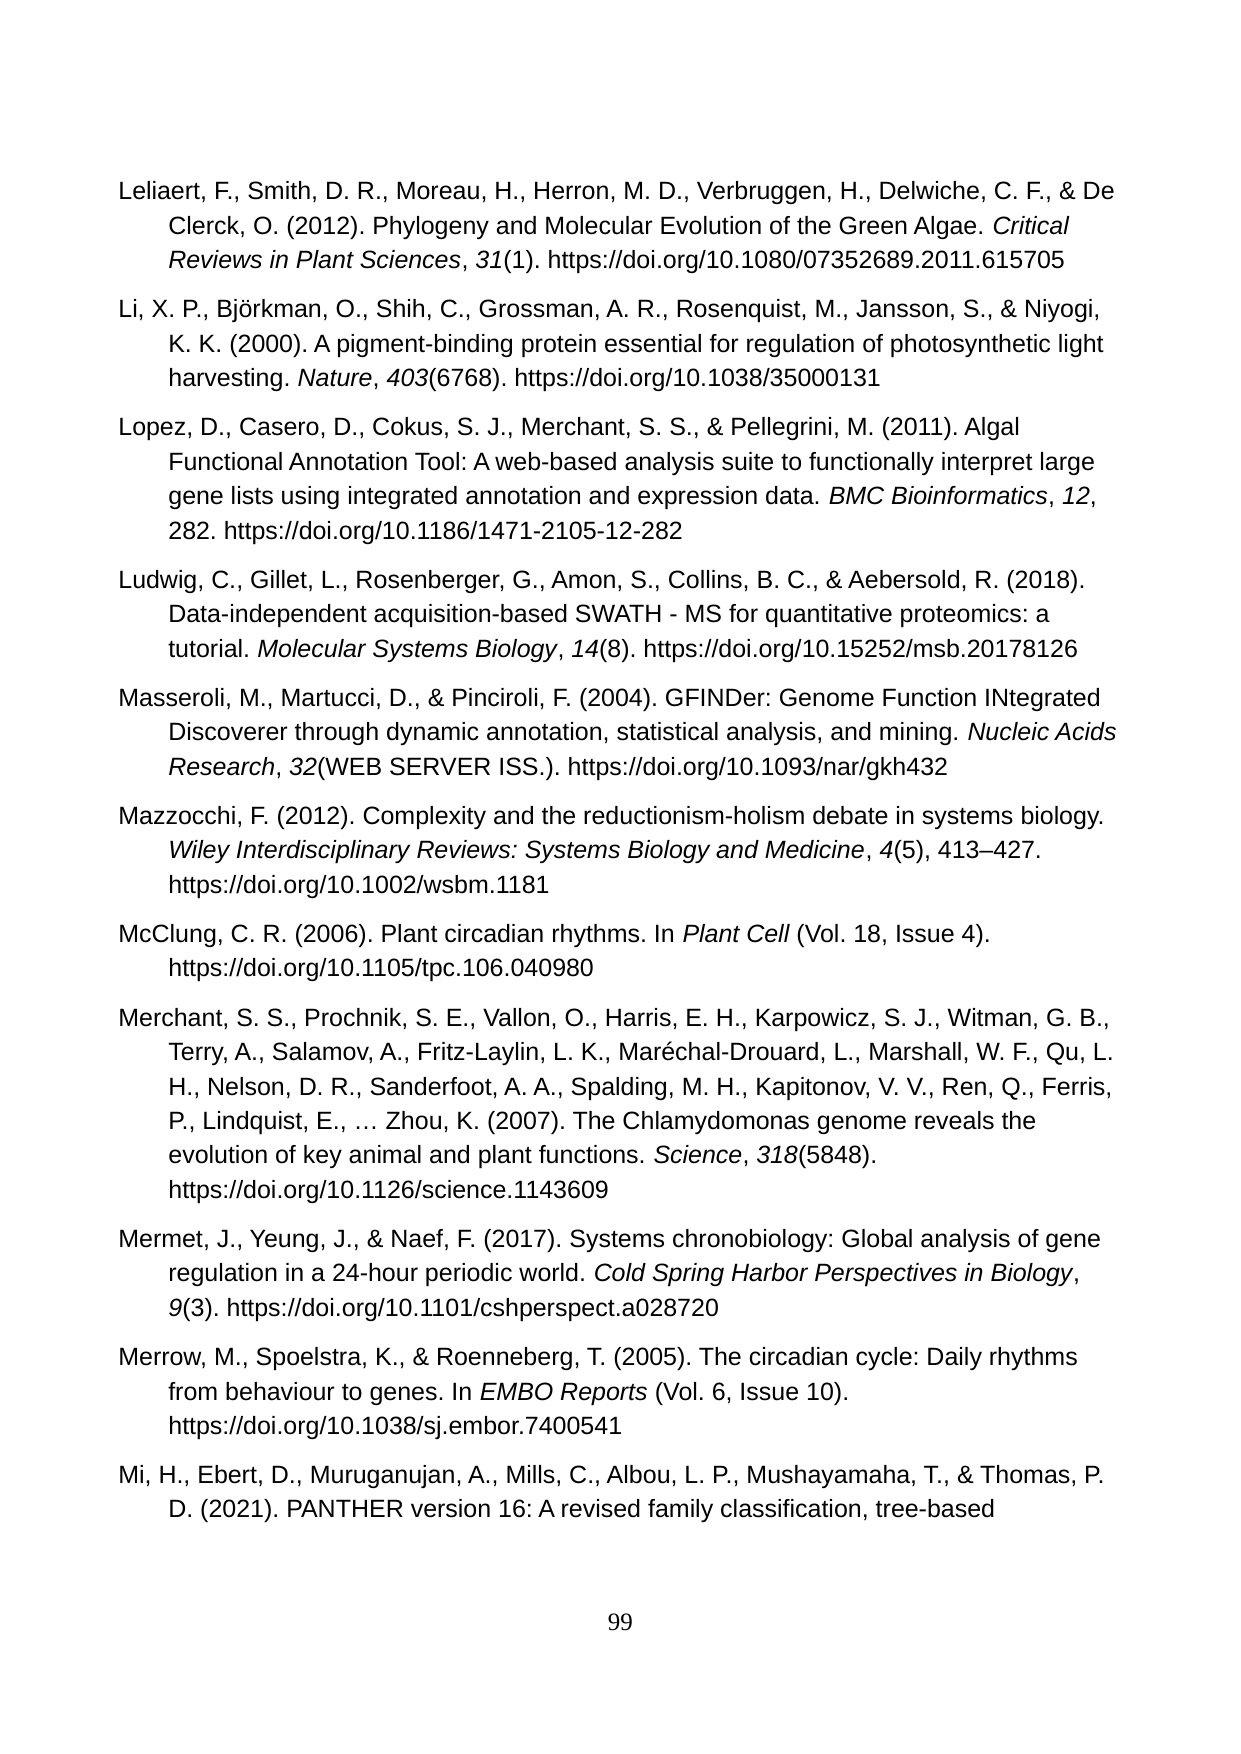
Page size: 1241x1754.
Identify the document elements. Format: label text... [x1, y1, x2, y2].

text Lopez, D., Casero, D., Cokus, S. J., Merchant, S. S., & Pellegrini, M. (2011). Algal Functional Annotation Tool: A web-based analysis suite to functionally interpret large gene lists using integrated annotation and expression data. BMC Bioinformatics, 12, 282. https://doi.org/10.1186/1471-2105-12-282 [118, 412, 1122, 544]
text Masseroli, M., Martucci, D., & Pinciroli, F. (2004). GFINDer: Genome Function INtegrated Discoverer through dynamic annotation, statistical analysis, and mining. Nucleic Acids Research, 32(WEB SERVER ISS.). https://doi.org/10.1093/nar/gkh432 [118, 683, 1122, 781]
text Merchant, S. S., Prochnik, S. E., Vallon, O., Harris, E. H., Karpowicz, S. J., Witman, G. B., Terry, A., Salamov, A., Fritz-Laylin, L. K., Maréchal-Drouard, L., Marshall, W. F., Qu, L. H., Nelson, D. R., Sanderfoot, A. A., Spalding, M. H., Kapitonov, V. V., Ren, Q., Ferris, P., Lindquist, E., … Zhou, K. (2007). The Chlamydomonas genome reveals the evolution of key animal and plant functions. Science, 318(5848). https://doi.org/10.1126/science.1143609 [118, 1002, 1122, 1204]
text Leliaert, F., Smith, D. R., Moreau, H., Herron, M. D., Verbruggen, H., Delwiche, C. F., & De Clerck, O. (2012). Phylogeny and Molecular Evolution of the Green Algae. Critical Reviews in Plant Sciences, 31(1). https://doi.org/10.1080/07352689.2011.615705 [118, 176, 1122, 274]
text Ludwig, C., Gillet, L., Rosenberger, G., Amon, S., Collins, B. C., & Aebersold, R. (2018). Data‐independent acquisition‐based SWATH ‐ MS for quantitative proteomics: a tutorial. Molecular Systems Biology, 14(8). https://doi.org/10.15252/msb.20178126 [118, 565, 1122, 663]
text Mi, H., Ebert, D., Muruganujan, A., Mills, C., Albou, L. P., Mushayamaha, T., & Thomas, P. D. (2021). PANTHER version 16: A revised family classification, tree-based [118, 1460, 1122, 1523]
text Li, X. P., Björkman, O., Shih, C., Grossman, A. R., Rosenquist, M., Jansson, S., & Niyogi, K. K. (2000). A pigment-binding protein essential for regulation of photosynthetic light harvesting. Nature, 403(6768). https://doi.org/10.1038/35000131 [118, 294, 1122, 392]
text Mermet, J., Yeung, J., & Naef, F. (2017). Systems chronobiology: Global analysis of gene regulation in a 24-hour periodic world. Cold Spring Harbor Perspectives in Biology, 9(3). https://doi.org/10.1101/cshperspect.a028720 [118, 1224, 1122, 1322]
text Merrow, M., Spoelstra, K., & Roenneberg, T. (2005). The circadian cycle: Daily rhythms from behaviour to genes. In EMBO Reports (Vol. 6, Issue 10). https://doi.org/10.1038/sj.embor.7400541 [118, 1342, 1122, 1440]
text McClung, C. R. (2006). Plant circadian rhythms. In Plant Cell (Vol. 18, Issue 4). https://doi.org/10.1105/tpc.106.040980 [118, 919, 1122, 982]
text Mazzocchi, F. (2012). Complexity and the reductionism-holism debate in systems biology. Wiley Interdisciplinary Reviews: Systems Biology and Medicine, 4(5), 413–427. https://doi.org/10.1002/wsbm.1181 [118, 801, 1122, 899]
